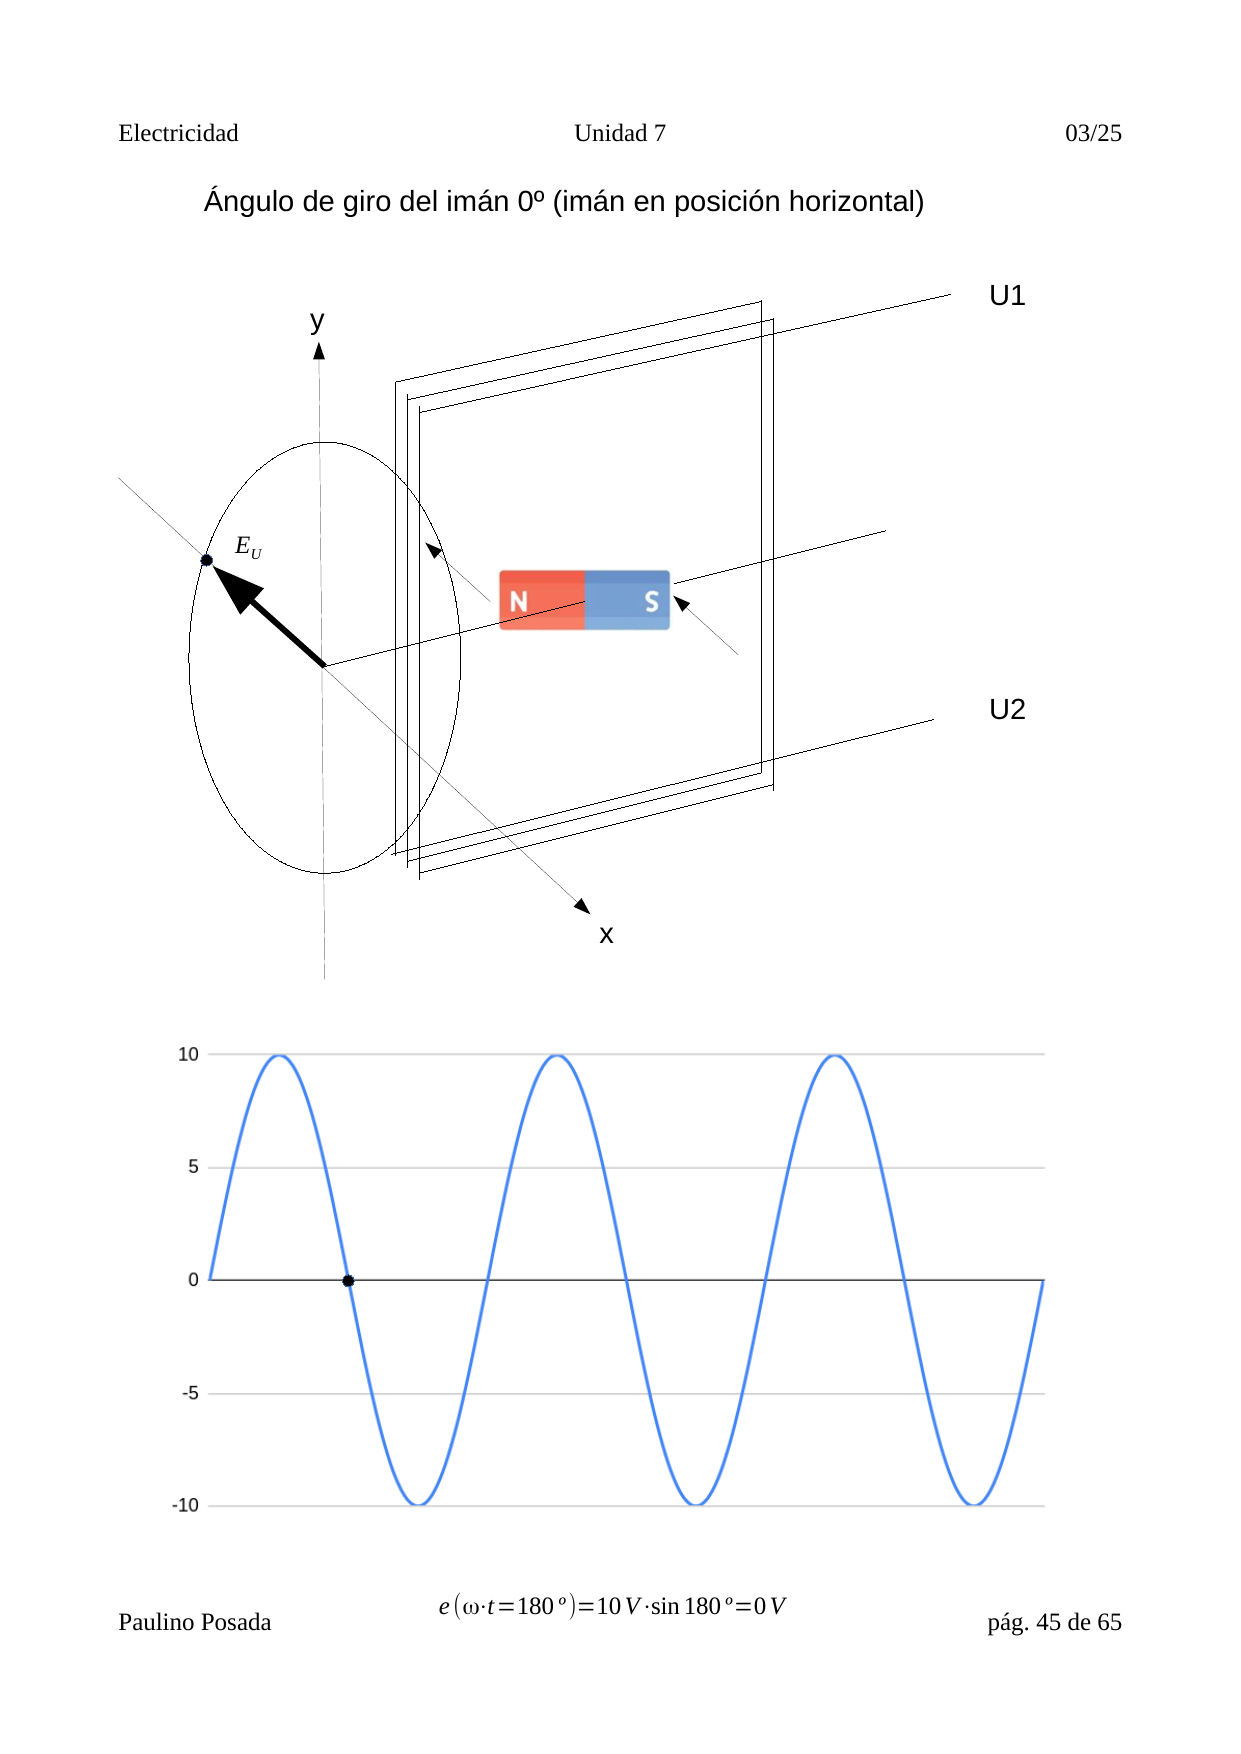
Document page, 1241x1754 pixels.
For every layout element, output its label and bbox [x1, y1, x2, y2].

picture [171, 1042, 1058, 1523]
picture [497, 568, 673, 632]
